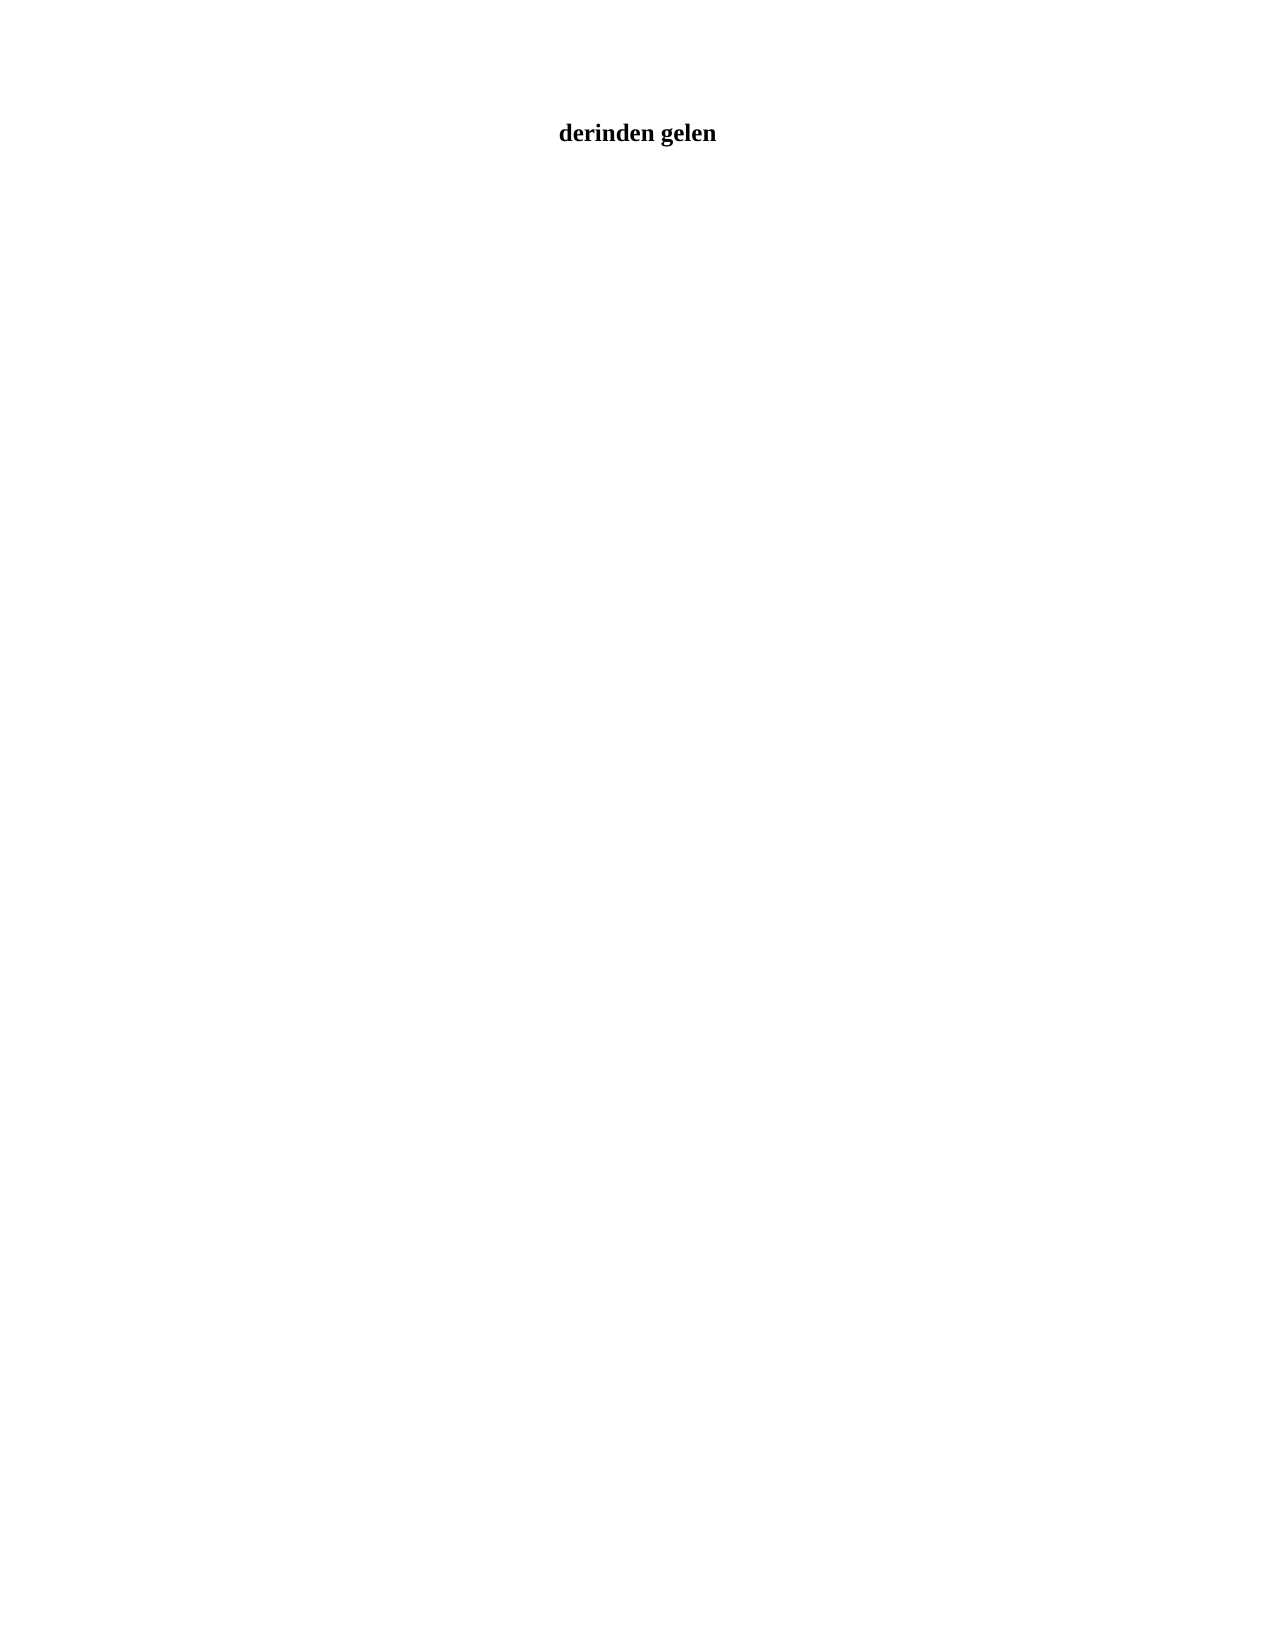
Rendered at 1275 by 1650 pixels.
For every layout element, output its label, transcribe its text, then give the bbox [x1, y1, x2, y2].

text derinden gelen [118, 118, 1157, 147]
